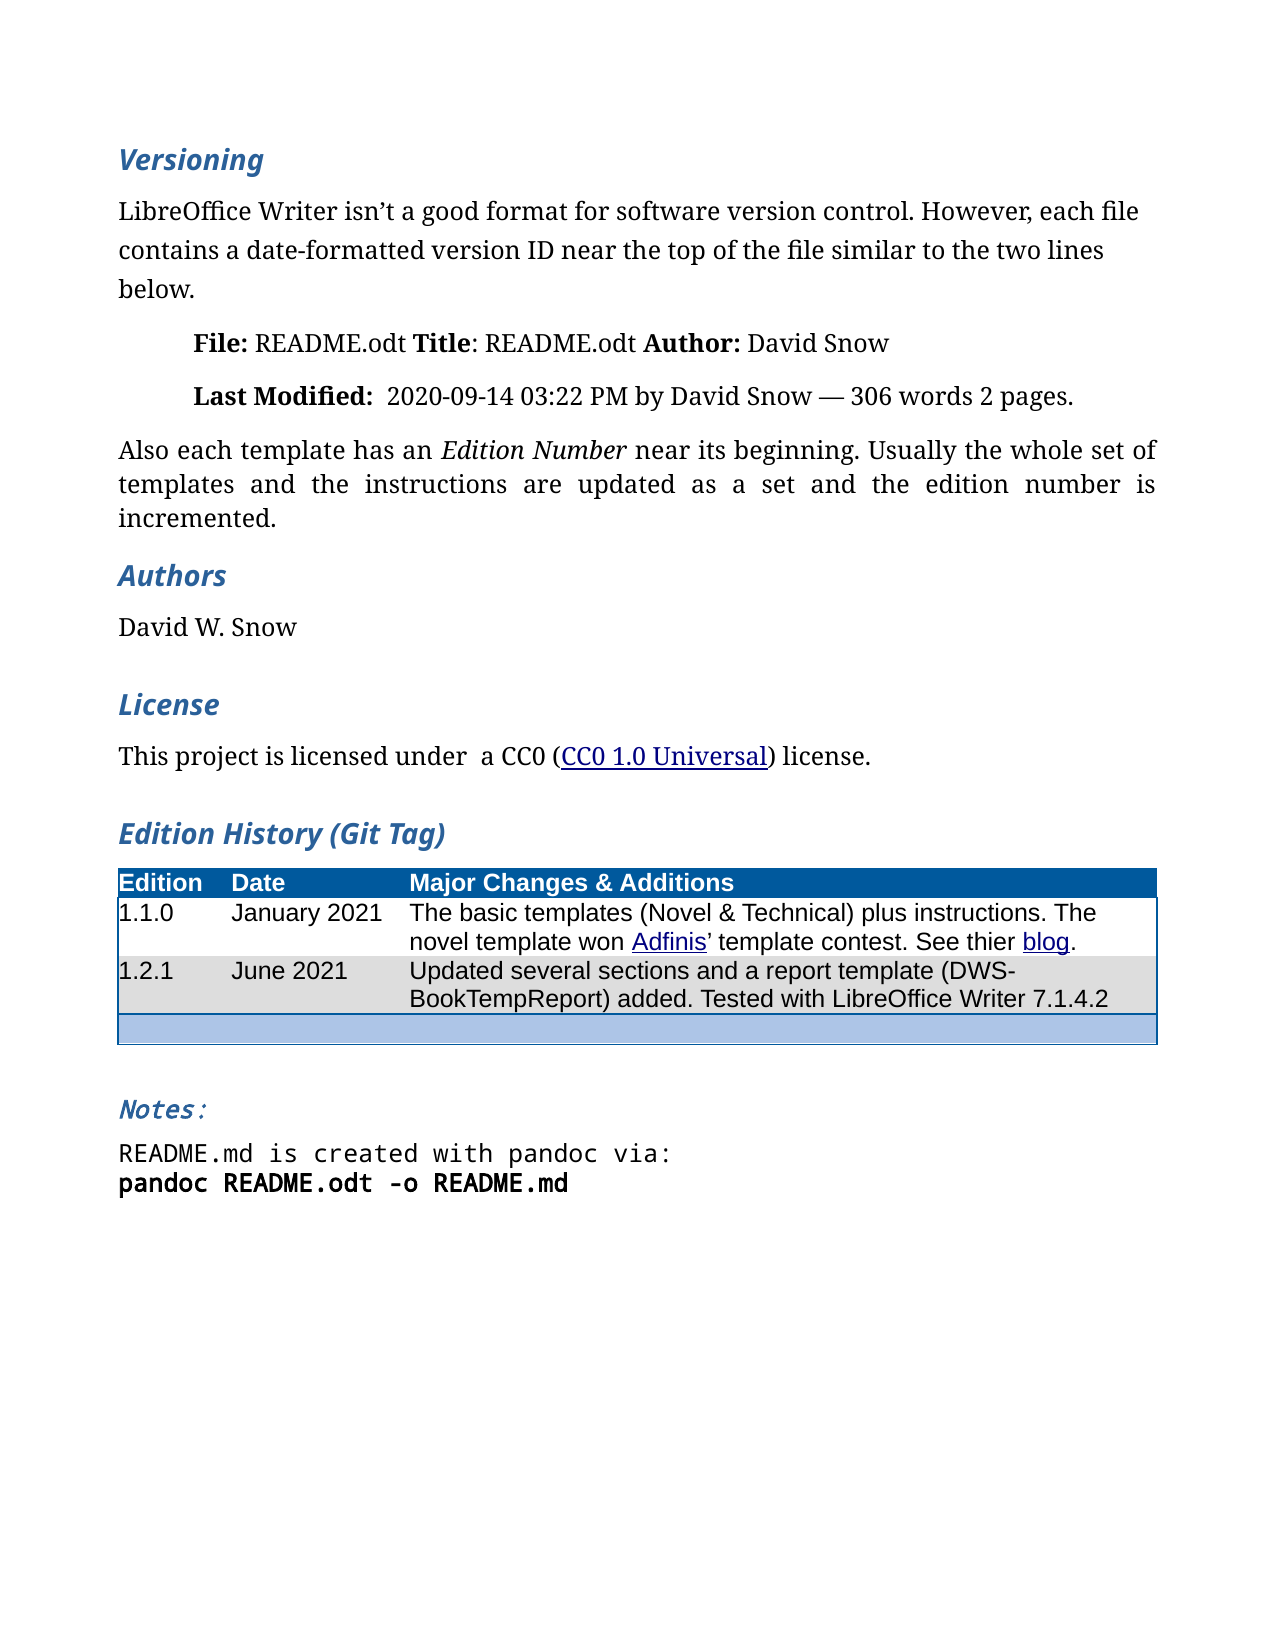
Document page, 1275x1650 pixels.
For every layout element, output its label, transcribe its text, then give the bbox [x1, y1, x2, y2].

text File: README.odt Title: README.odt Author: David Snow [193, 325, 1157, 359]
subtitle Edition History (Git tag) [118, 813, 1157, 853]
text Last Modified: 2020-09-14 03:22 PM by David Snow ― 306 words 2 pages. [193, 379, 1157, 413]
table_cell June 2021 [231, 956, 409, 1013]
text This project is licensed under a CC0 (CC0 1.0 Universal) license. [118, 739, 1157, 773]
table_cell [409, 1015, 1156, 1043]
table_header Edition [118, 868, 231, 897]
table_cell 1.1.0 [119, 898, 231, 956]
table_cell The basic templates (Novel & Technical) plus instructions. The novel template won Adfinis’ template contest. See thier blog. [409, 898, 1156, 956]
subtitle Versioning [118, 139, 1157, 178]
text README.md is created with pandoc via: pandoc README.odt -o README.md [118, 1139, 1157, 1197]
table_header Date [231, 868, 409, 897]
subtitle Notes: [118, 1066, 1157, 1124]
table_cell 1.2.1 [119, 956, 231, 1013]
text Also each template has an Edition Number near its beginning. Usually the whole set of templates and the instructions are updated as a set and the edition number is incremented. [118, 433, 1157, 535]
table_cell [231, 1015, 409, 1043]
subtitle Authors [118, 556, 1157, 595]
text David W. Snow [118, 610, 1157, 644]
table_cell January 2021 [231, 898, 409, 956]
table_cell Updated several sections and a report template (DWS-BookTempReport) added. Tested with LibreOffice Writer 7.1.4.2 [409, 956, 1156, 1013]
subtitle License [118, 684, 1157, 724]
table_cell [119, 1015, 231, 1043]
text LibreOffice Writer isn’t a good format for software version control. However, each file contains a date-formatted version ID near the top of the file similar to the two lines below. [118, 193, 1157, 306]
table_header Major Changes & Additions [409, 868, 1157, 897]
